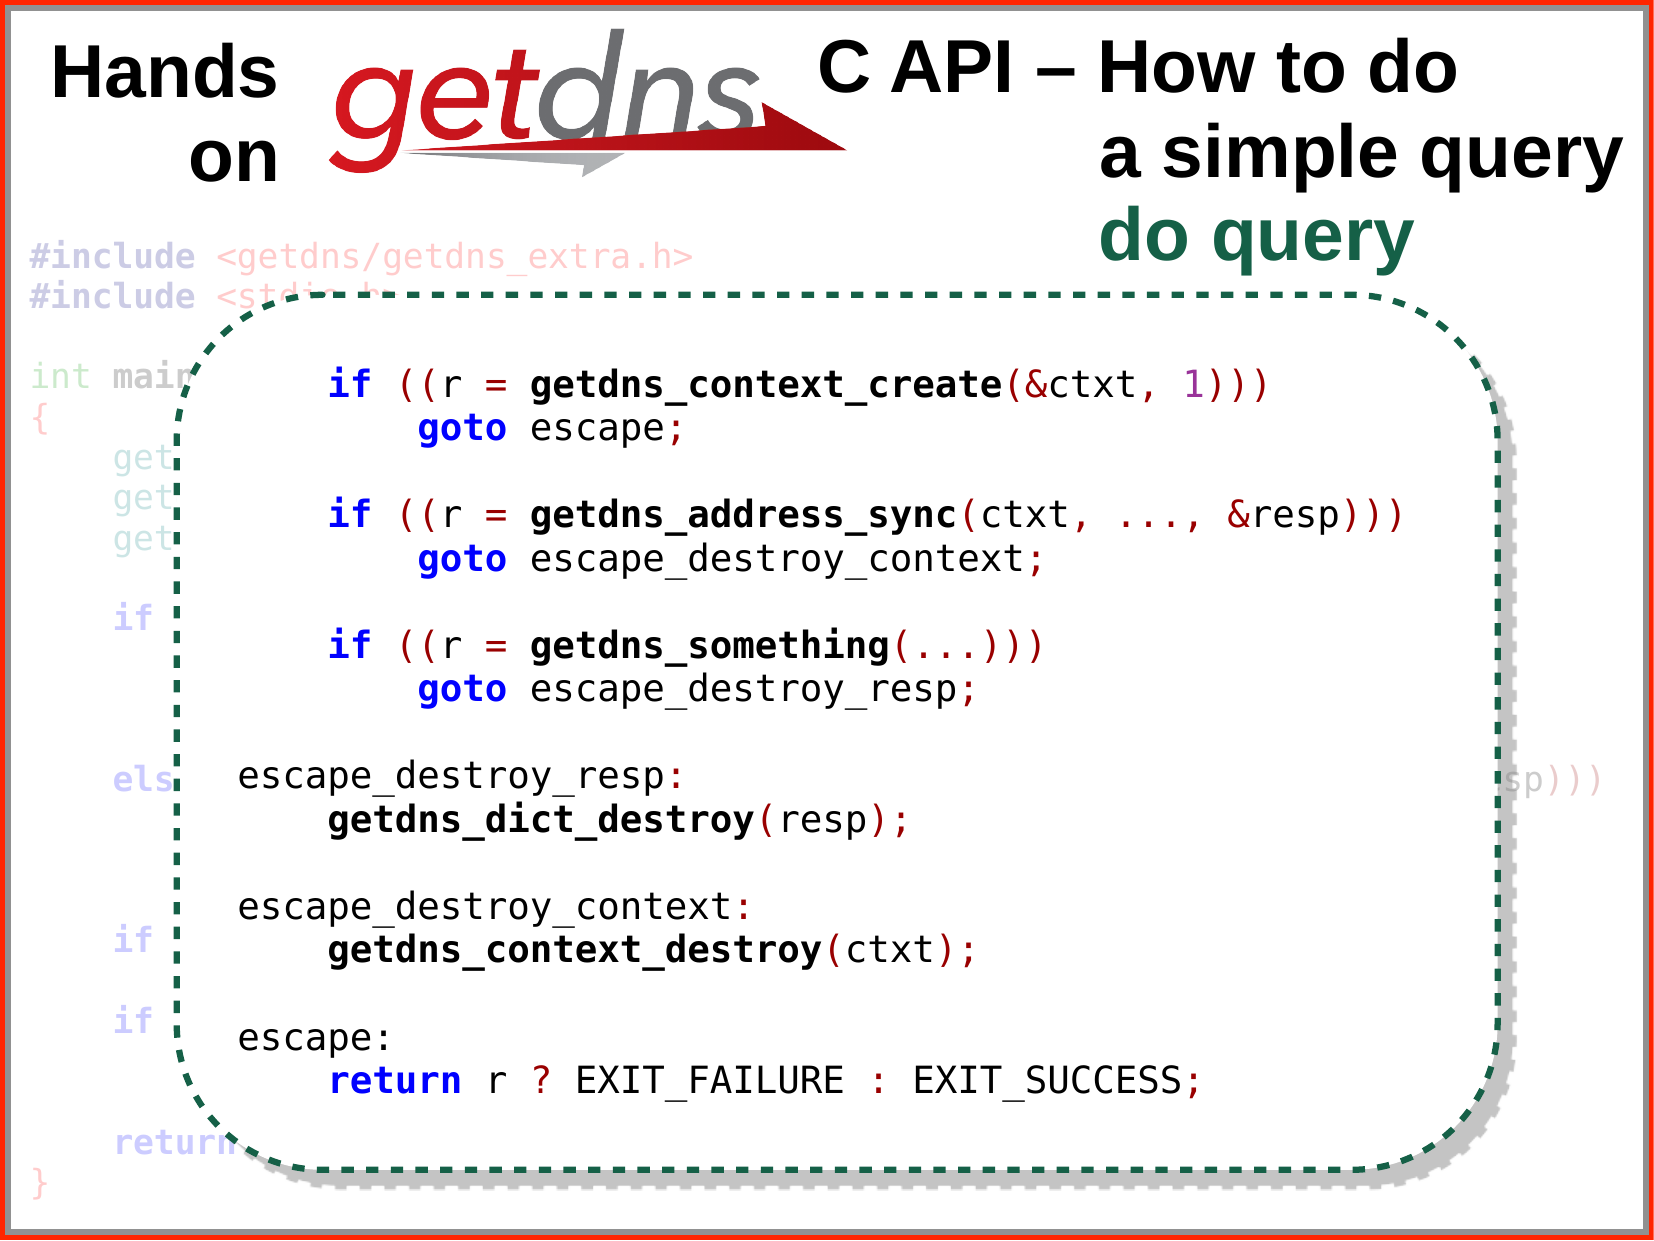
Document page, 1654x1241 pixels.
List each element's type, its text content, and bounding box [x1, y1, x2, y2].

picture [319, 20, 857, 193]
text_box do query [1098, 192, 1654, 277]
text_box if ((r = getdns_context_create(&ctxt, 1))) goto escape; if ((r = getdns_address_sync(ctxt, ..., &resp))) goto escape_destroy_context; if ((r = getdns_something(...))) goto escape_destroy_resp; escape_destroy_resp: getdns_dict_destroy(resp); escape_destroy_context: getdns_context_destroy(ctxt); escape: return r ? EXIT_FAILURE : EXIT_SUCCESS; [176, 294, 1498, 1170]
title C API – How to do a simple query [817, 24, 1654, 193]
text_box [20, 206, 1636, 1216]
title Hands on [0, 0, 280, 267]
